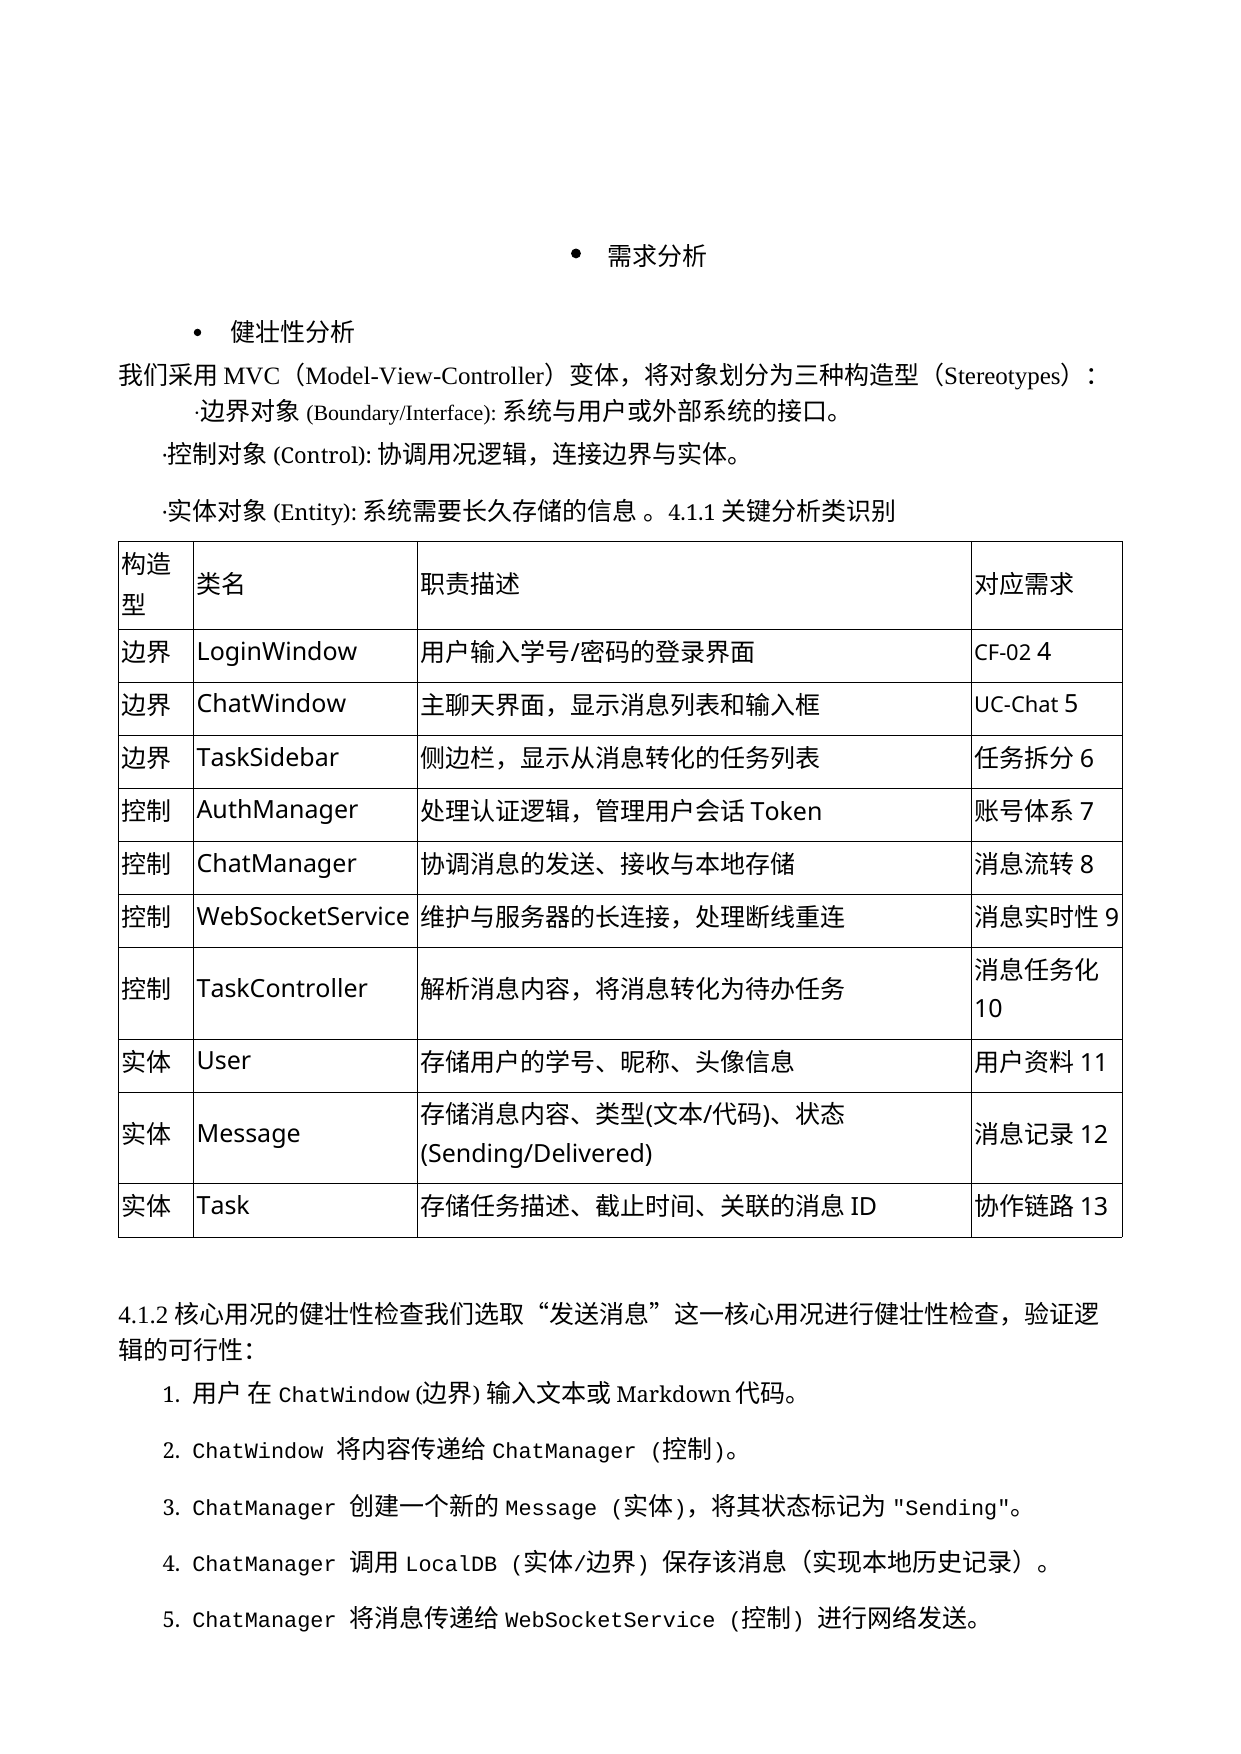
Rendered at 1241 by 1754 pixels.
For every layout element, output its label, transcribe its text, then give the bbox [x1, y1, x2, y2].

table_cell ChatWindow [194, 683, 417, 735]
table_cell 协调消息的发送、接收与本地存储 [418, 842, 971, 894]
table_header 类名 [194, 542, 417, 629]
table_cell Message [194, 1093, 417, 1183]
table_cell TaskController [194, 948, 417, 1038]
table_cell 主聊天界面，显示消息列表和输入框 [418, 683, 971, 735]
table_cell 存储用户的学号、昵称、头像信息 [418, 1040, 971, 1092]
table_cell AuthManager [194, 789, 417, 841]
text 4.1.2 核心用况的健壮性检查我们选取“发送消息”这一核心用况进行健壮性检查，验证逻辑的可行性： [118, 1294, 1122, 1367]
list ChatManager 调用 LocalDB (实体/边界) 保存该消息（实现本地历史记录）。 [162, 1542, 1122, 1579]
table_cell 侧边栏，显示从消息转化的任务列表 [418, 736, 971, 788]
table_cell 消息实时性 9 [972, 895, 1122, 947]
table_cell 实体 [119, 1184, 193, 1236]
table_cell 消息任务化 10 [972, 948, 1122, 1038]
table_cell 实体 [119, 1093, 193, 1183]
table_cell CF-02 4 [972, 630, 1122, 682]
table_cell 控制 [119, 842, 193, 894]
table_cell 控制 [119, 948, 193, 1038]
table_cell 消息流转 8 [972, 842, 1122, 894]
table_cell 维护与服务器的长连接，处理断线重连 [418, 895, 971, 947]
table_cell 处理认证逻辑，管理用户会话Token [418, 789, 971, 841]
table_cell 任务拆分 6 [972, 736, 1122, 788]
table_cell 用户资料 11 [972, 1040, 1122, 1092]
table_cell 控制 [119, 895, 193, 947]
table_header 构造型 [119, 542, 193, 629]
table_cell ChatManager [194, 842, 417, 894]
table_cell LoginWindow [194, 630, 417, 682]
table_cell 存储任务描述、截止时间、关联的消息ID [418, 1184, 971, 1236]
table_cell TaskSidebar [194, 736, 417, 788]
table_cell User [194, 1040, 417, 1092]
table_cell UC-Chat 5 [972, 683, 1122, 735]
table_cell 消息记录 12 [972, 1093, 1122, 1183]
table_cell 账号体系 7 [972, 789, 1122, 841]
table_cell 用户输入学号/密码的登录界面 [418, 630, 971, 682]
table_cell 存储消息内容、类型(文本/代码)、状态(Sending/Delivered) [418, 1093, 971, 1183]
text 我们采用MVC（Model-View-Controller）变体，将对象划分为三种构造型（Stereotypes）： ·边界对象 (Boundary/Interface): 系统与用户或外部系统的接口。 [118, 356, 1122, 428]
list ChatManager 将消息传递给 WebSocketService (控制) 进行网络发送。 [162, 1599, 1122, 1635]
table_cell Task [194, 1184, 417, 1236]
text ·控制对象 (Control): 协调用况逻辑，连接边界与实体。 [118, 434, 1122, 471]
table_header 对应需求 [972, 542, 1122, 629]
table_cell WebSocketService [194, 895, 417, 947]
table_cell 边界 [119, 736, 193, 788]
list 用户 在 ChatWindow (边界) 输入文本或Markdown代码。 [162, 1373, 1122, 1409]
table_cell 控制 [119, 789, 193, 841]
table_cell 解析消息内容，将消息转化为待办任务 [418, 948, 971, 1038]
list ChatManager 创建一个新的 Message (实体)，将其状态标记为 "Sending"。 [162, 1486, 1122, 1522]
subtitle 需求分析 [156, 236, 1122, 272]
list ChatWindow 将内容传递给 ChatManager (控制)。 [162, 1430, 1122, 1466]
table_cell 边界 [119, 630, 193, 682]
table_cell 协作链路 13 [972, 1184, 1122, 1236]
table_cell 边界 [119, 683, 193, 735]
text ·实体对象 (Entity): 系统需要长久存储的信息 。4.1.1 关键分析类识别 [118, 491, 1122, 527]
table_header 职责描述 [418, 542, 971, 629]
table_cell 实体 [119, 1040, 193, 1092]
subtitle 健壮性分析 [193, 312, 1122, 348]
